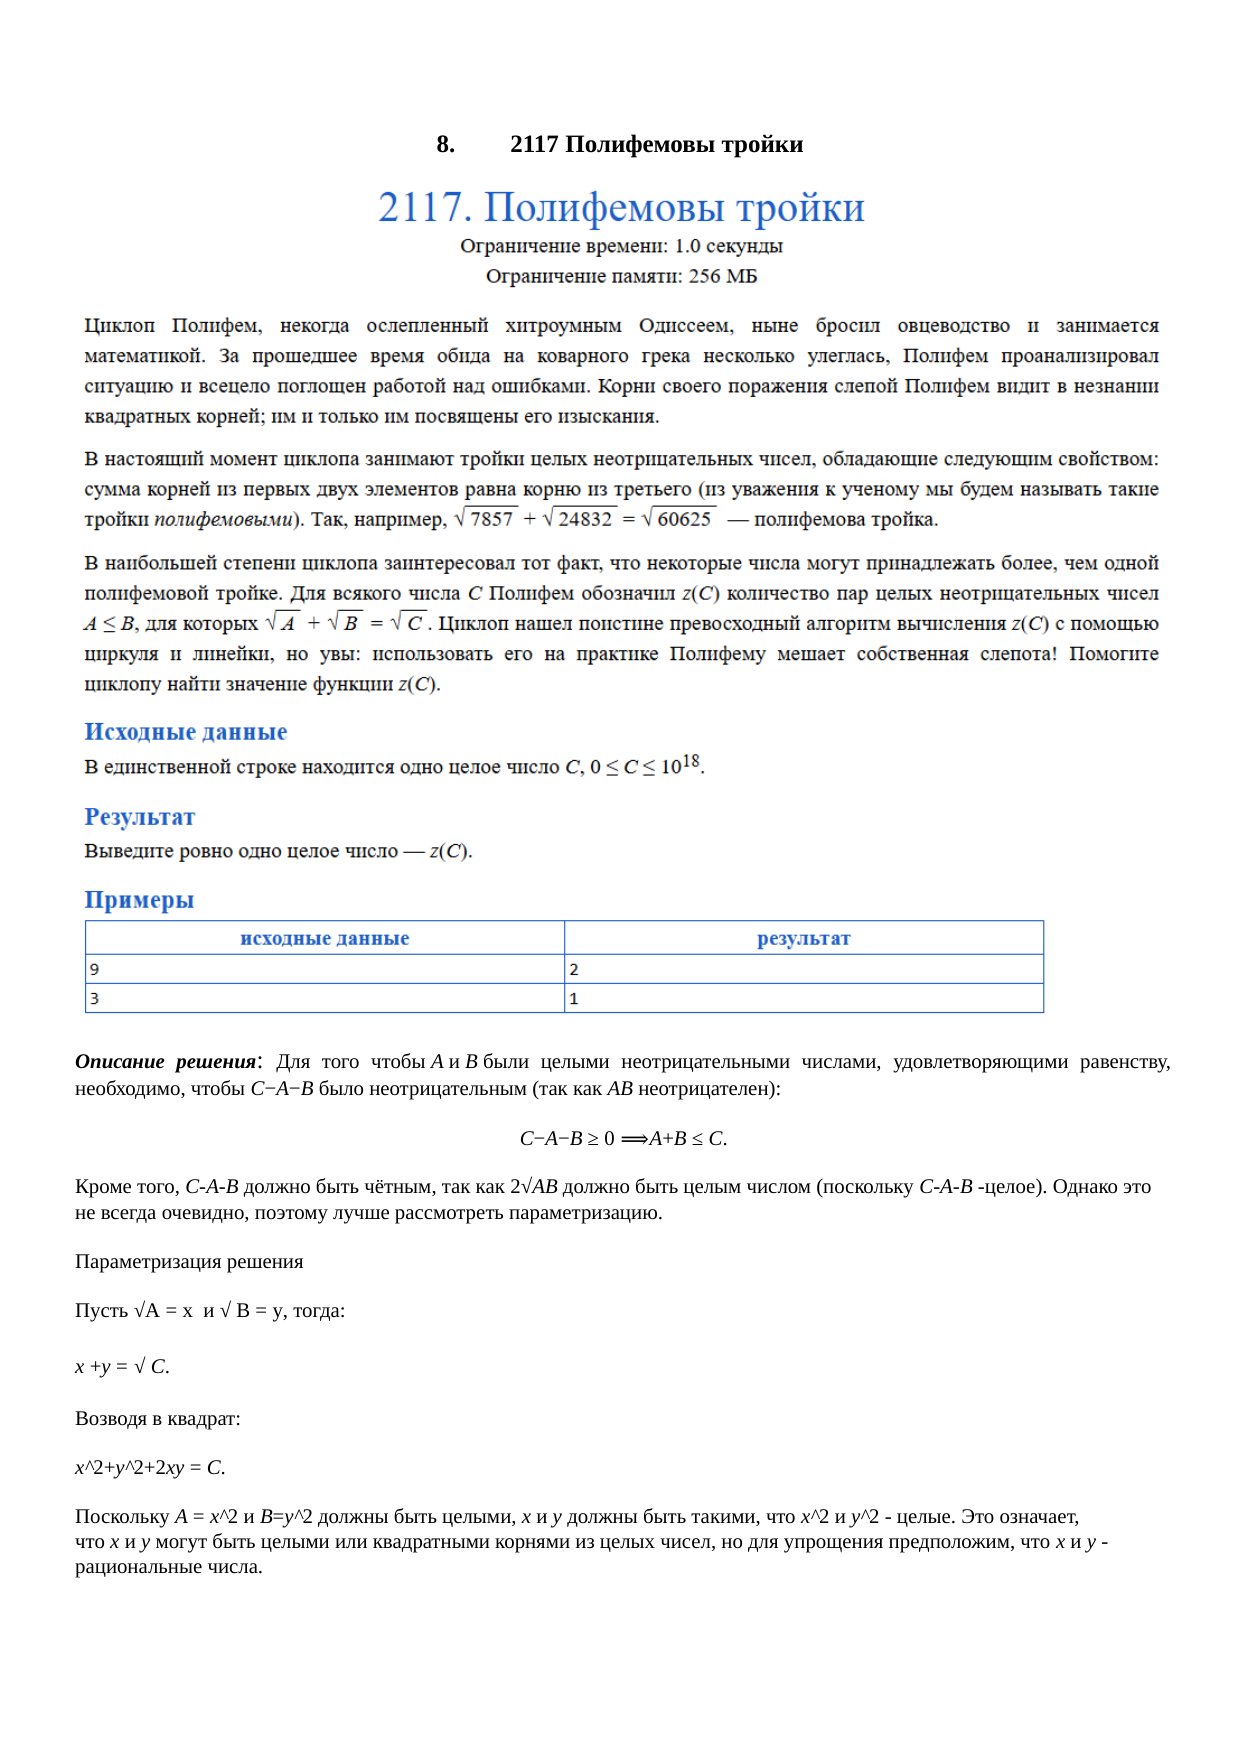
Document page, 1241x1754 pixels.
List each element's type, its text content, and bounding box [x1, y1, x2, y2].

text Возводя в квадрат: [75, 1406, 1172, 1430]
text Поскольку A = x^2 и B=y^2 должны быть целыми, x и y должны быть такими, что x^2 и y^2 - целые. Это означает, что x и y могут быть целыми или квадратными корнями из целых чисел, но для упрощения предположим, что x и y - рациональные числа. [75, 1503, 1172, 1578]
text C−A−B ≥ 0 ⟹A+B ≤ C. [75, 1124, 1172, 1149]
subtitle 2117 Полифемовы тройки [75, 129, 1165, 158]
text Кроме того, C-A-B должно быть чётным, так как 2√AB​ должно быть целым числом (поскольку C-A-B -целое). Однако это не всегда очевидно, поэтому лучше рассмотреть параметризацию. [75, 1174, 1172, 1224]
text x^2+y^2+2xy = C. [75, 1455, 1172, 1479]
text x +y = √ C​. [75, 1346, 1172, 1380]
text Описание решения: Для того чтобы A и B были целыми неотрицательными числами, удовлетворяющими равенству, необходимо, чтобы C−A−B было неотрицательным (так как AB​ неотрицателен): [75, 1045, 1172, 1099]
text Пусть √A = x и √ B = y, тогда: [75, 1297, 1172, 1322]
text Параметризация решения [75, 1249, 1172, 1273]
